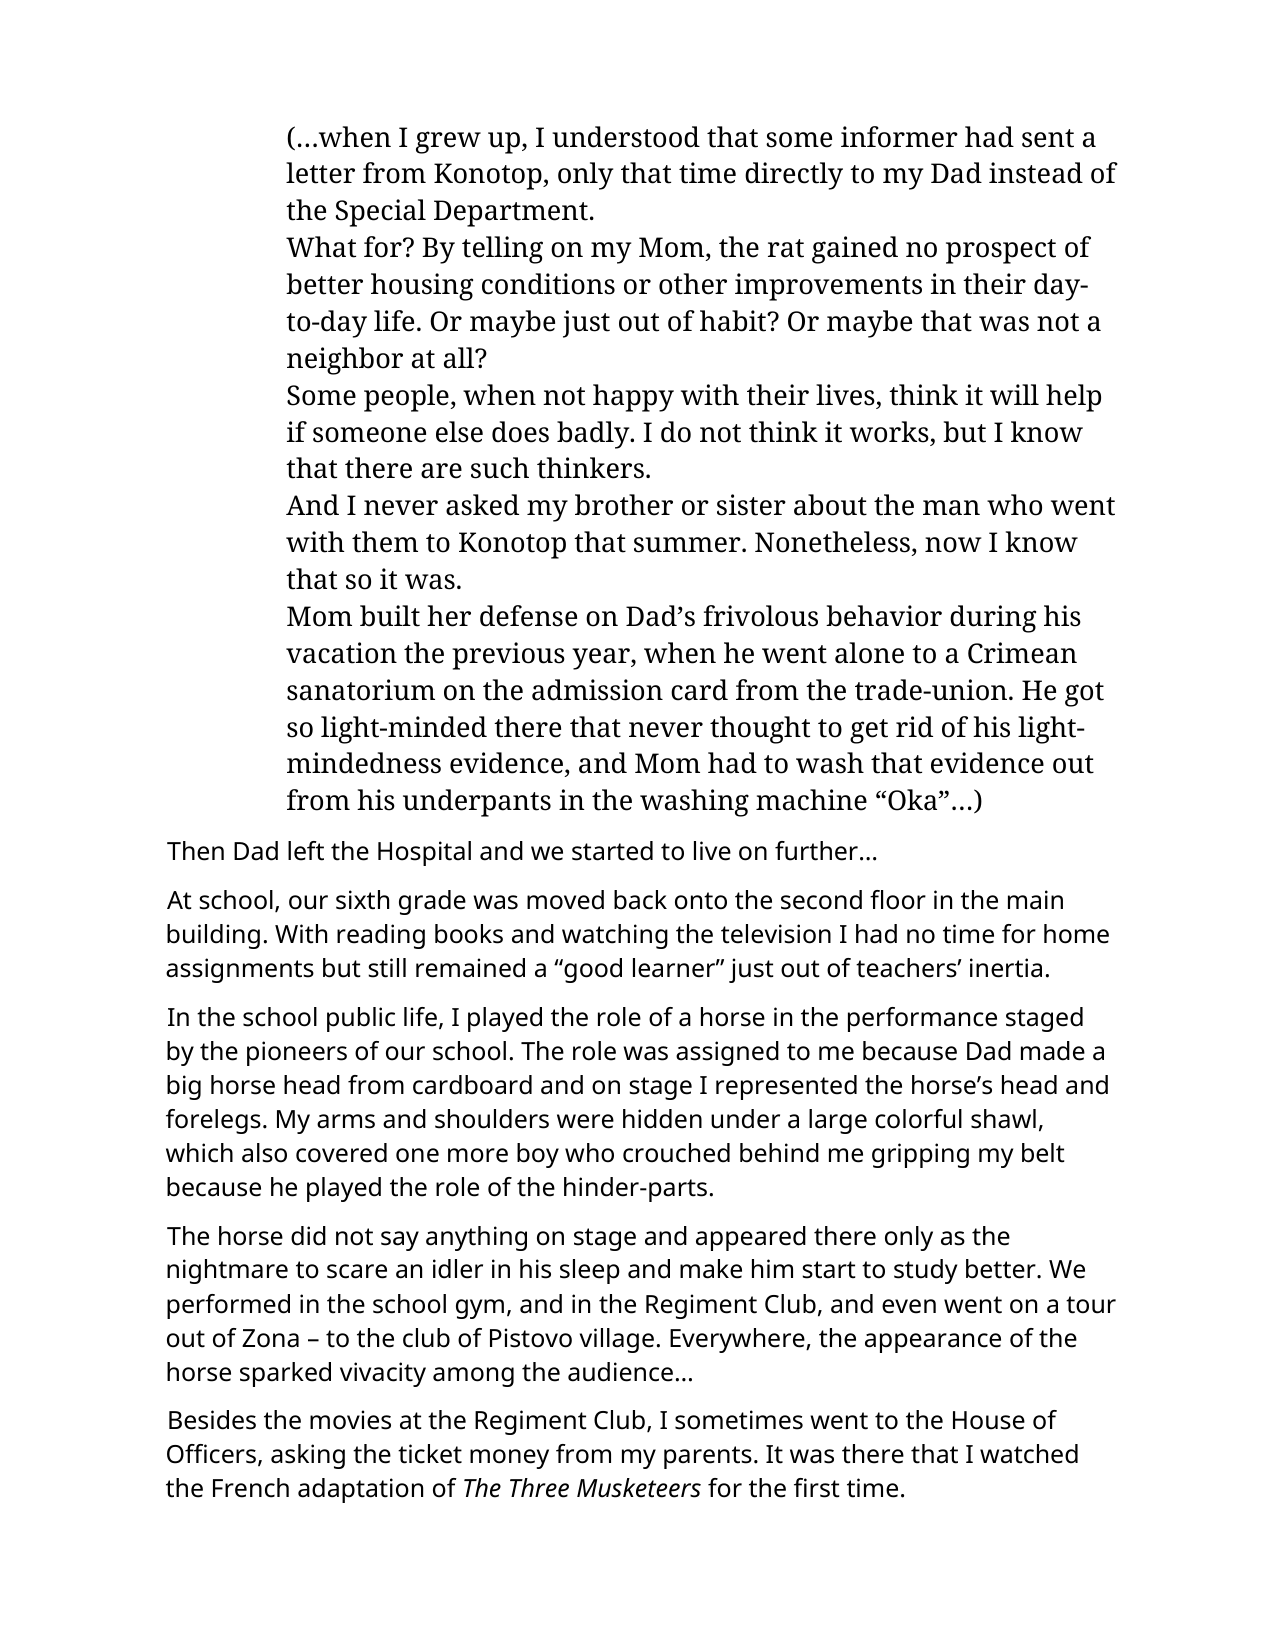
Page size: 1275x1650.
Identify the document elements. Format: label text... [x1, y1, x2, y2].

text Besides the movies at the Regiment Club, I sometimes went to the House of Officers, asking the ticket money from my parents. It was there that I watched the French adaptation of The Three Musketeers for the first time. [165, 1403, 1118, 1505]
list (…when I grew up, I understood that some informer had sent a letter from Konotop, only that time directly to my Dad instead of the Special Department. [286, 118, 1118, 229]
text In the school public life, I played the role of a horse in the performance staged by the pioneers of our school. The role was assigned to me because Dad made a big horse head from cardboard and on stage I represented the horse’s head and forelegs. My arms and shoulders were hidden under a large colorful shawl, which also covered one more boy who crouched behind me gripping my belt because he played the role of the hinder-parts. [165, 999, 1118, 1203]
list Some people, when not happy with their lives, think it will help if someone else does badly. I do not think it works, but I know that there are such thinkers. [286, 376, 1118, 487]
list What for? By telling on my Mom, the rat gained no prospect of better housing conditions or other improvements in their day-to-day life. Or maybe just out of habit? Or maybe that was not a neighbor at all? [286, 229, 1118, 376]
text At school, our sixth grade was moved back onto the second floor in the main building. With reading books and watching the television I had no time for home assignments but still remained a “good learner” just out of teachers’ inertia. [165, 882, 1118, 984]
text Then Dad left the Hospital and we started to live on further… [165, 834, 1118, 868]
list And I never asked my brother or sister about the man who went with them to Konotop that summer. Nonetheless, now I know that so it was. [286, 487, 1118, 597]
text The horse did not say anything on stage and appeared there only as the nightmare to scare an idler in his sleep and make him start to study better. We performed in the school gym, and in the Regiment Club, and even went on a tour out of Zona – to the club of Pistovo village. Everywhere, the appearance of the horse sparked vivacity among the audience… [165, 1218, 1118, 1388]
list Mom built her defense on Dad’s frivolous behavior during his vacation the previous year, when he went alone to a Crimean sanatorium on the admission card from the trade-union. He got so light-minded there that never thought to get rid of his light-mindedness evidence, and Mom had to wash that evidence out from his underpants in the washing machine “Oka”…) [286, 597, 1118, 819]
